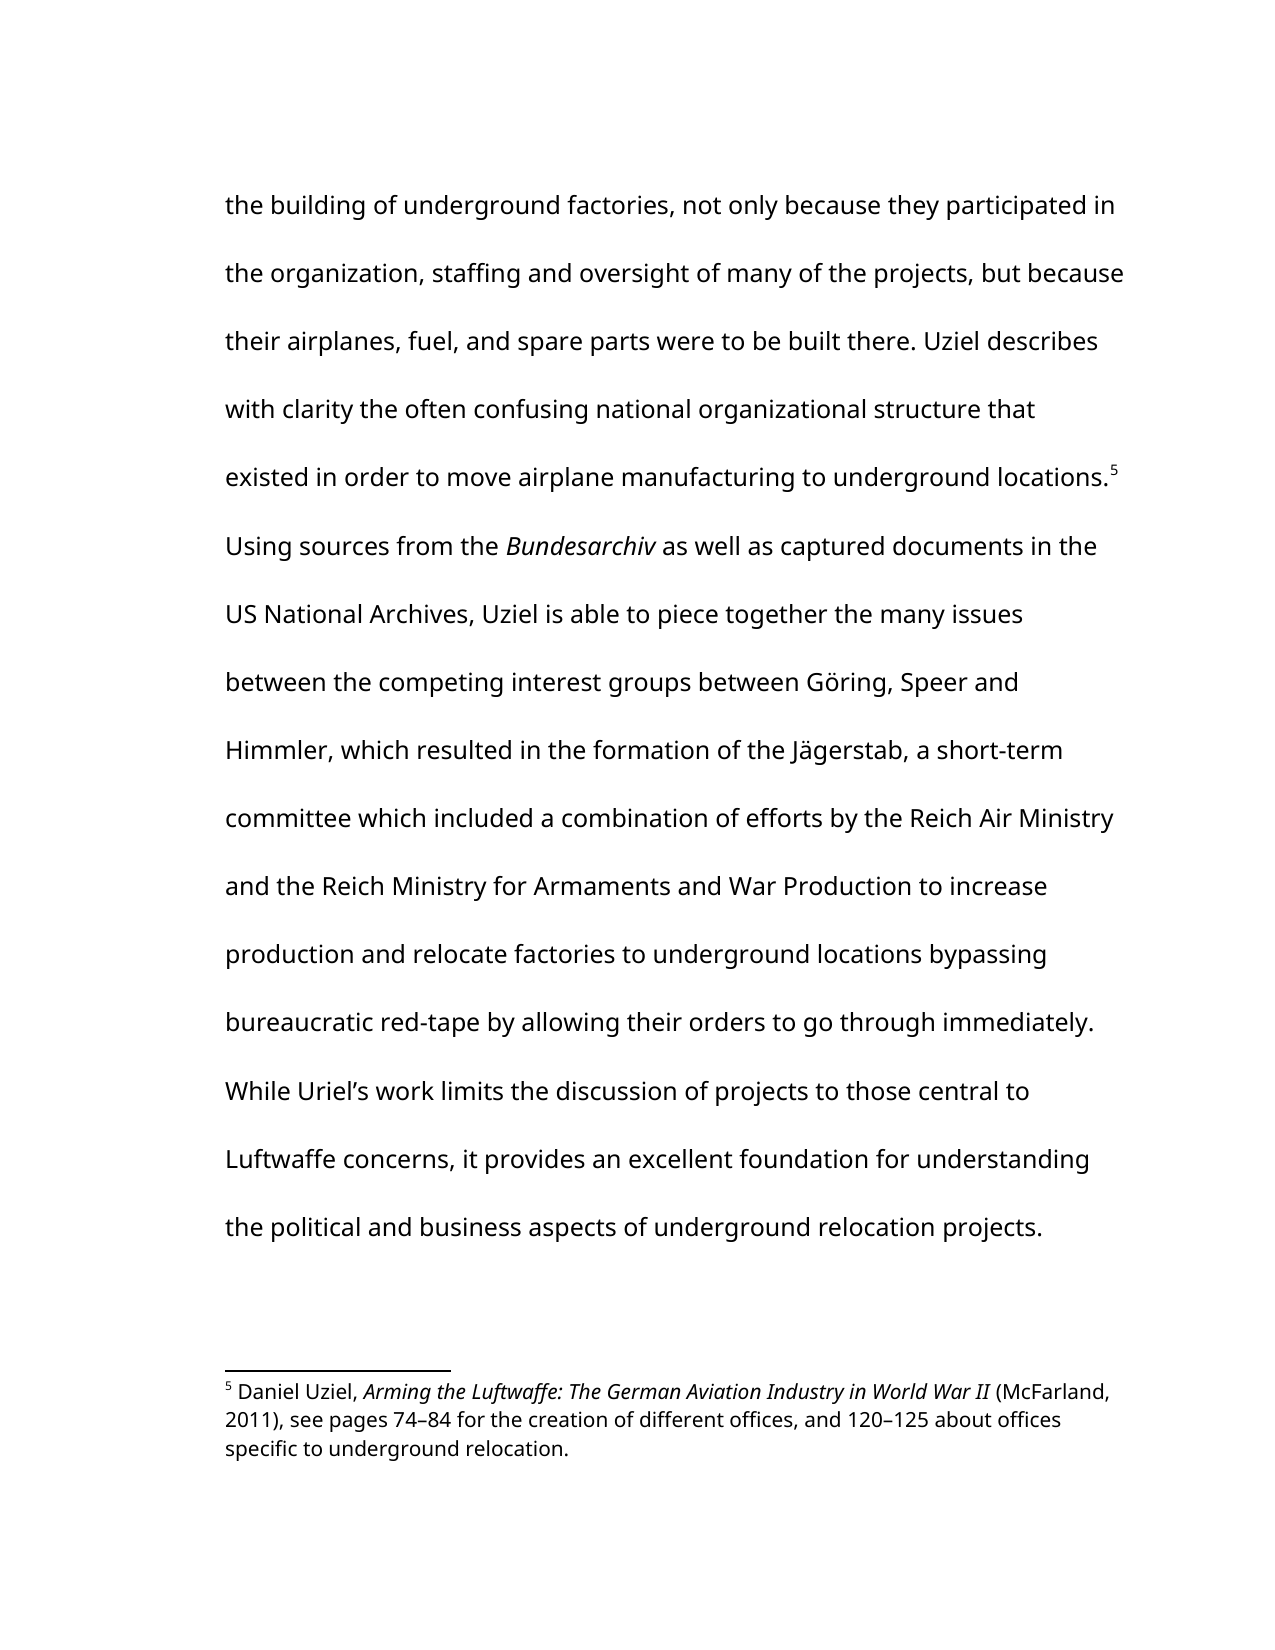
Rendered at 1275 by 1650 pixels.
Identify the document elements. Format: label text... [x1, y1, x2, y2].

text the building of underground factories, not only because they participated in the organization, staffing and oversight of many of the projects, but because their airplanes, fuel, and spare parts were to be built there. Uziel describes with clarity the often confusing national organizational structure that existed in order to move airplane manufacturing to underground locations. Using sources from the Bundesarchiv as well as captured documents in the US National Archives, Uziel is able to piece together the many issues between the competing interest groups between Göring, Speer and Himmler, which resulted in the formation of the Jägerstab, a short-term committee which included a combination of efforts by the Reich Air Ministry and the Reich Ministry for Armaments and War Production to increase production and relocate factories to underground locations bypassing bureaucratic red-tape by allowing their orders to go through immediately. While Uriel’s work limits the discussion of projects to those central to Luftwaffe concerns, it provides an excellent foundation for understanding the political and business aspects of underground relocation projects. [225, 187, 1125, 1243]
text Daniel Uziel, Arming the Luftwaffe: The German Aviation Industry in World War II (McFarland, 2011), see pages 74–84 for the creation of different offices, and 120–125 about offices specific to underground relocation. [225, 1377, 1125, 1462]
